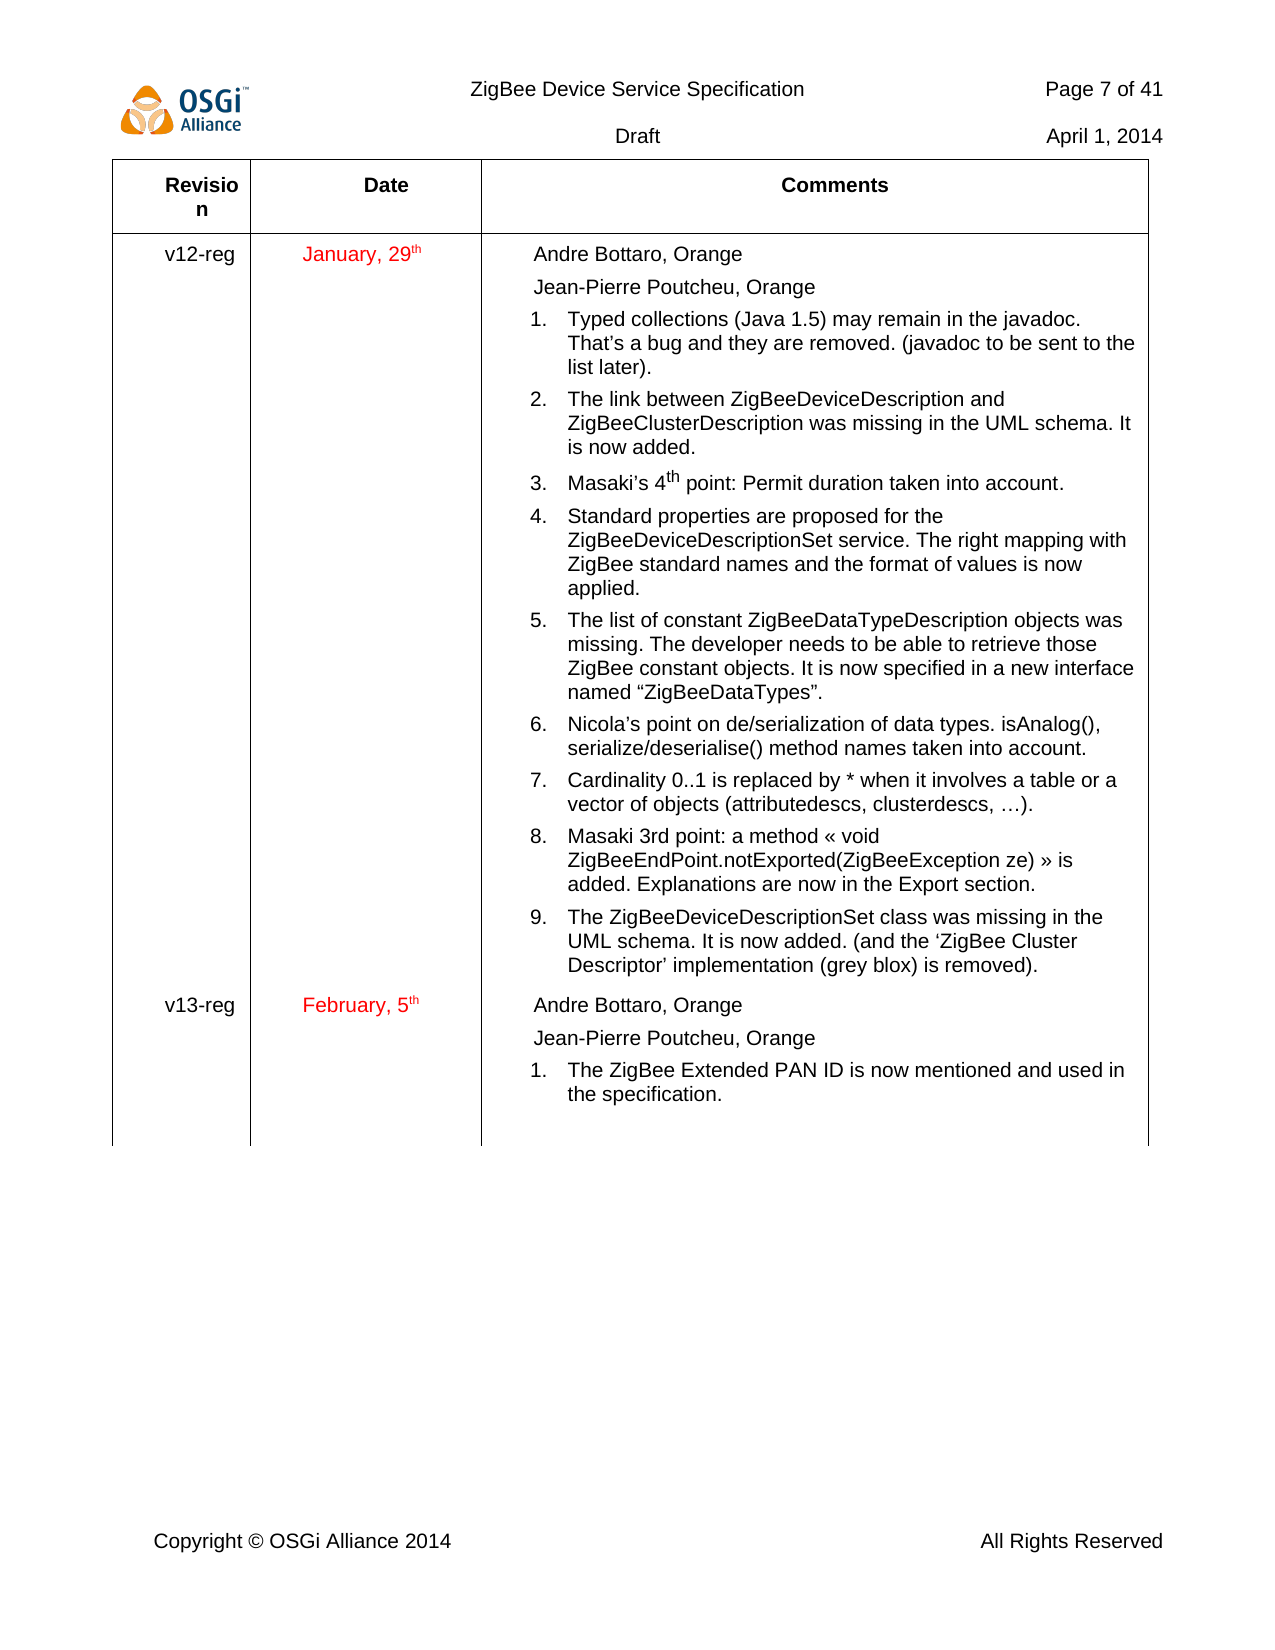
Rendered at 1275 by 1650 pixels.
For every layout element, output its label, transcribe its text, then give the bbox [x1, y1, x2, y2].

table_cell February, 5th [251, 985, 481, 1146]
table_header Comments [482, 160, 1148, 233]
table_header Date [251, 160, 481, 233]
table_header Revision [113, 160, 250, 233]
picture [113, 78, 257, 142]
table_cell Andre Bottaro, Orange Jean-Pierre Poutcheu, Orange Typed collections (Java 1.5) may remain in the javadoc. That’s a bug and they are removed. (javadoc to be sent to the list later). The link between ZigBeeDeviceDescription and ZigBeeClusterDescription was missing in the UML schema. It is now added. Masaki’s 4th point: Permit duration taken into account. Standard properties are proposed for the ZigBeeDeviceDescriptionSet service. The right mapping with ZigBee standard names and the format of values is now applied. The list of constant ZigBeeDataTypeDescription objects was missing. The developer needs to be able to retrieve those ZigBee constant objects. It is now specified in a new interface named “ZigBeeDataTypes”. Nicola’s point on de/serialization of data types. isAnalog(), serialize/deserialise() method names taken into account. Cardinality 0..1 is replaced by * when it involves a table or a vector of objects (attributedescs, clusterdescs, …). Masaki 3rd point: a method « void ZigBeeEndPoint.notExported(ZigBeeException ze) » is added. Explanations are now in the Export section. The ZigBeeDeviceDescriptionSet class was missing in the UML schema. It is now added. (and the ‘ZigBee Cluster Descriptor’ implementation (grey blox) is removed). [482, 234, 1148, 985]
table_cell Andre Bottaro, Orange Jean-Pierre Poutcheu, Orange The ZigBee Extended PAN ID is now mentioned and used in the specification. [482, 985, 1148, 1146]
table_cell January, 29th [251, 234, 481, 985]
table_cell v13-reg [113, 985, 250, 1146]
table_cell v12-reg [113, 234, 250, 985]
